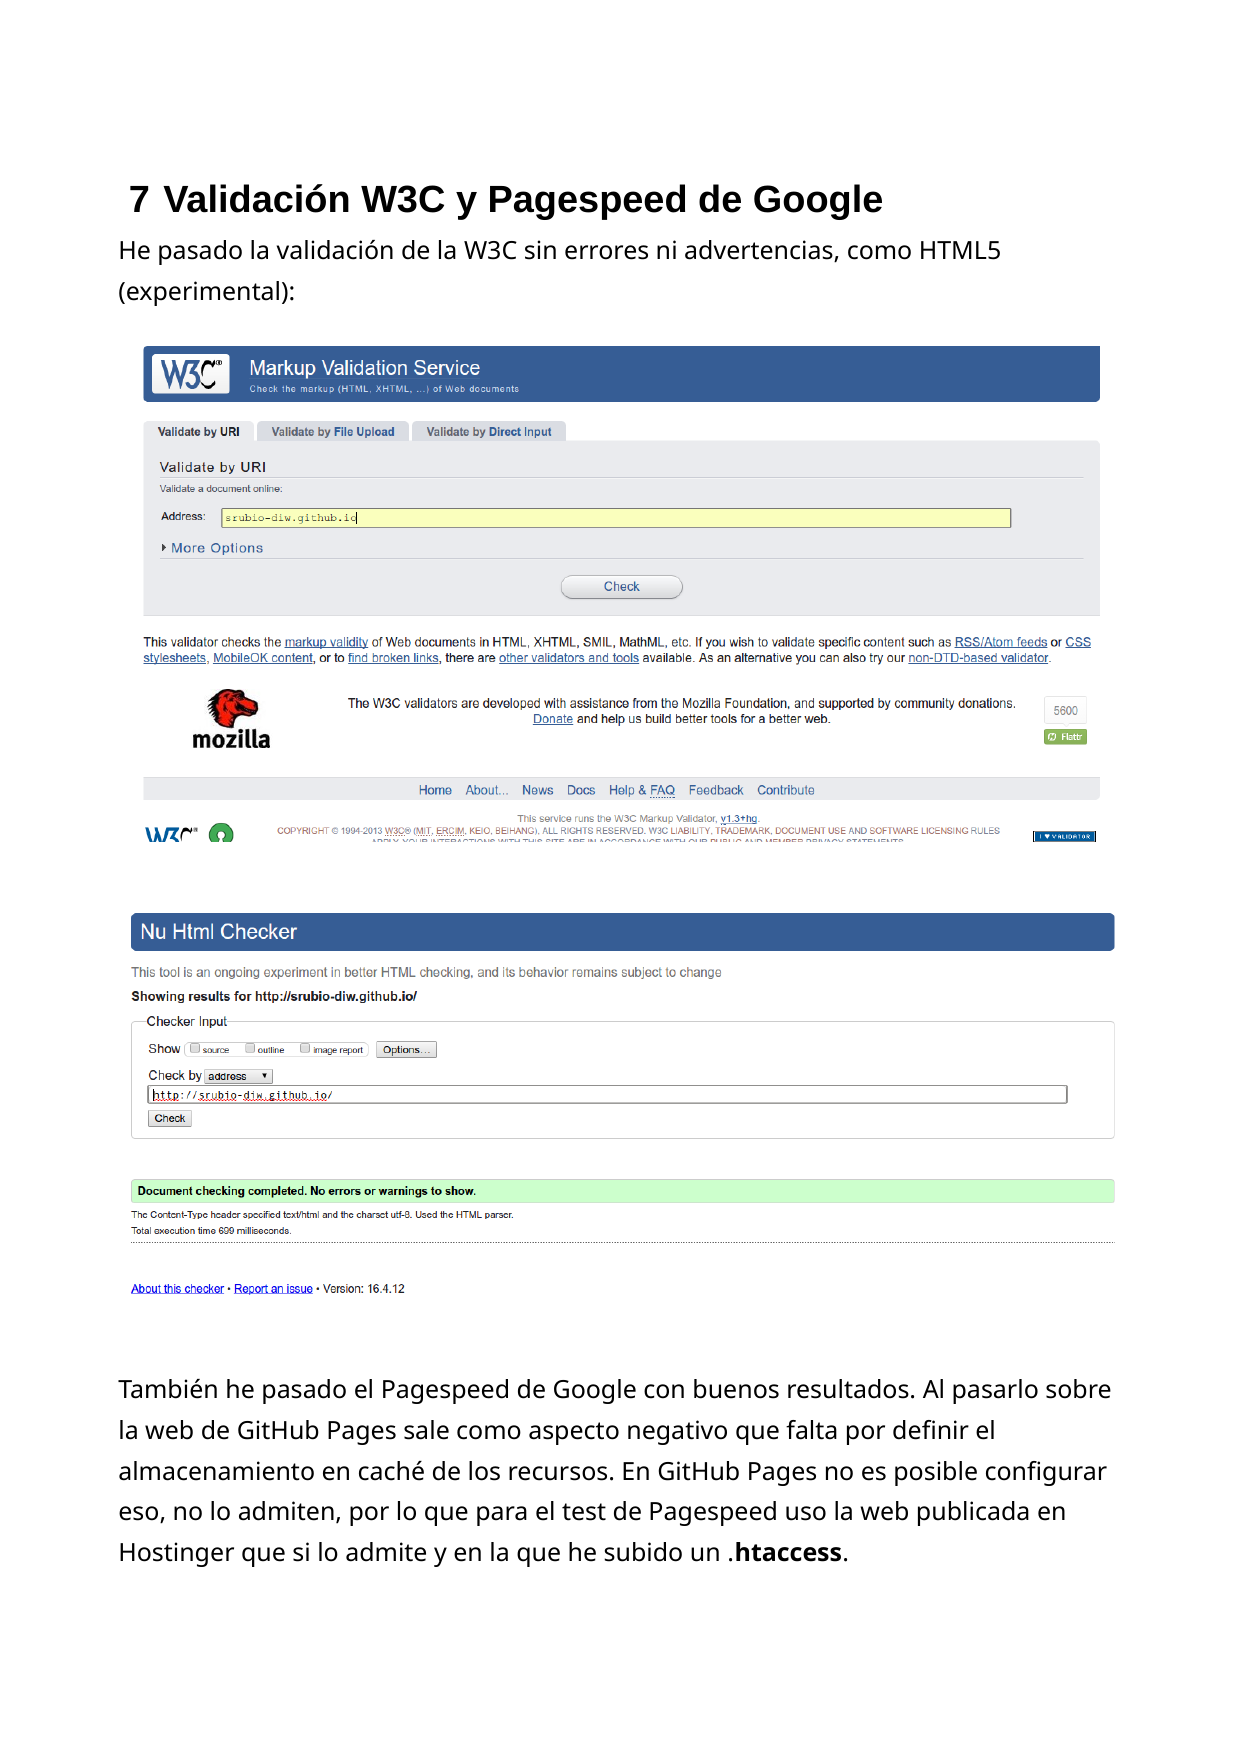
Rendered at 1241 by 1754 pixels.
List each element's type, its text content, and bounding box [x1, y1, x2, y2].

picture [118, 903, 1123, 1310]
text He pasado la validación de la W3C sin errores ni advertencias, como HTML5 (experimental): [118, 232, 1122, 307]
text También he pasado el Pagespeed de Google con buenos resultados. Al pasarlo sobre la web de GitHub Pages sale como aspecto negativo que falta por definir el almacenamiento en caché de los recursos. En GitHub Pages no es posible configurar eso, no lo admiten, por lo que para el test de Pagespeed uso la web publicada en Hostinger que si lo admite y en la que he subido un .htaccess. [118, 1372, 1122, 1569]
picture [118, 328, 1123, 842]
subtitle Validación W3C y Pagespeed de Google [118, 176, 1122, 220]
